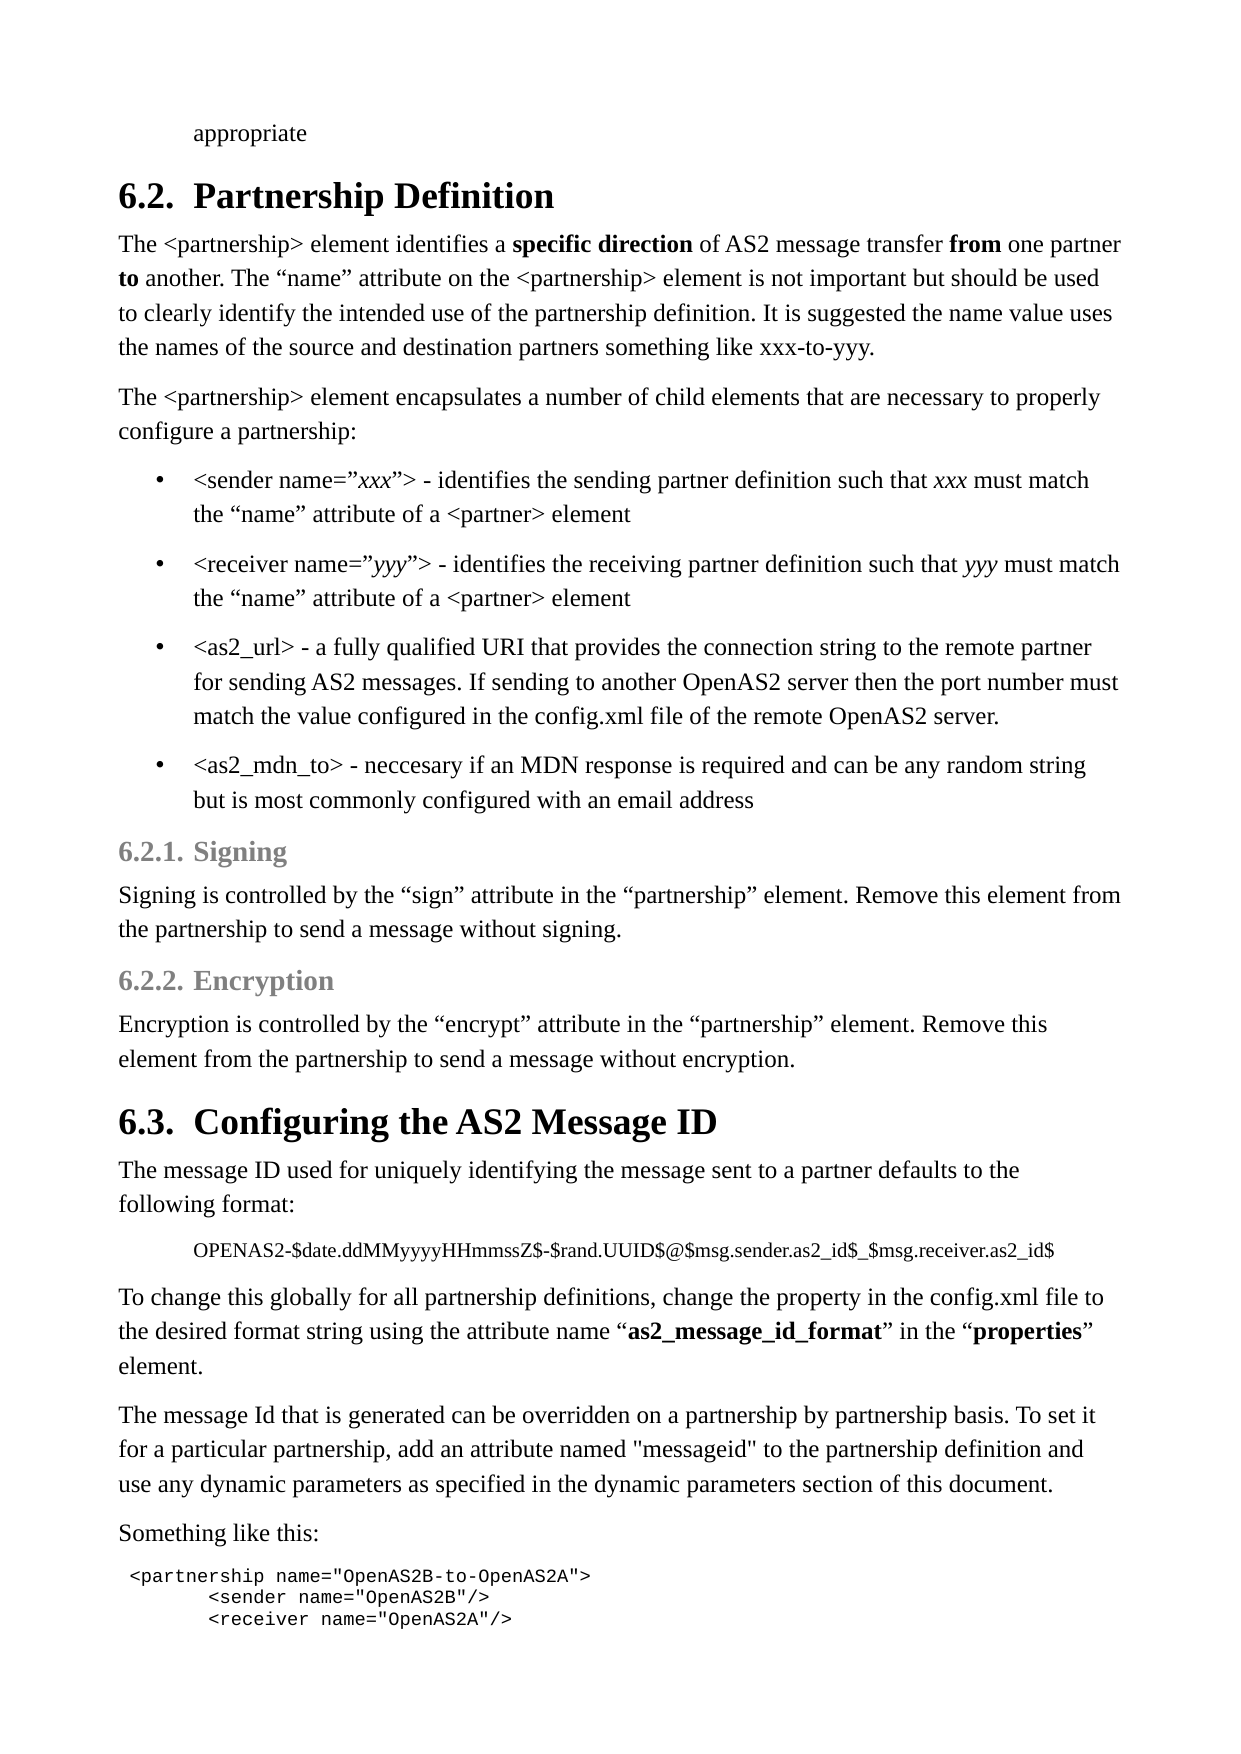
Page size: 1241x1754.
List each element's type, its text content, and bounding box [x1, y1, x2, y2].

list <receiver name=”yyy”> - identifies the receiving partner definition such that yyy must match the “name” attribute of a <partner> element [156, 549, 1122, 612]
text The message Id that is generated can be overridden on a partnership by partnership basis. To set it for a particular partnership, add an attribute named "messageid" to the partnership definition and use any dynamic parameters as specified in the dynamic parameters section of this document. [118, 1400, 1122, 1497]
text The message ID used for uniquely identifying the message sent to a partner defaults to the following format: [118, 1155, 1122, 1218]
text Encryption is controlled by the “encrypt” attribute in the “partnership” element. Remove this element from the partnership to send a message without encryption. [118, 1009, 1122, 1073]
list <as2_mdn_to> - neccesary if an MDN response is required and can be any random string but is most commonly configured with an email address [156, 750, 1122, 813]
subtitle Encryption [118, 963, 1122, 997]
text <partnership name="OpenAS2B-to-OpenAS2A"> [118, 1567, 1122, 1588]
subtitle Partnership Definition [118, 173, 1122, 217]
text Something like this: [118, 1518, 1122, 1547]
text <sender name="OpenAS2B"/> [118, 1588, 1122, 1609]
text OPENAS2-$date.ddMMyyyyHHmmssZ$-$rand.UUID$@$msg.sender.as2_id$_$msg.receiver.as2_id$ [193, 1238, 1122, 1262]
list <sender name=”xxx”> - identifies the sending partner definition such that xxx must match the “name” attribute of a <partner> element [156, 465, 1122, 528]
list appropriate [156, 118, 1122, 147]
text Signing is controlled by the “sign” attribute in the “partnership” element. Remove this element from the partnership to send a message without signing. [118, 880, 1122, 943]
text The <partnership> element identifies a specific direction of AS2 message transfer from one partner to another. The “name” attribute on the <partnership> element is not important but should be used to clearly identify the intended use of the partnership definition. It is suggested the name value uses the names of the source and destination partners something like xxx-to-yyy. [118, 229, 1122, 361]
text The <partnership> element encapsulates a number of child elements that are necessary to properly configure a partnership: [118, 382, 1122, 445]
list <as2_url> - a fully qualified URI that provides the connection string to the remote partner for sending AS2 messages. If sending to another OpenAS2 server then the port number must match the value configured in the config.xml file of the remote OpenAS2 server. [156, 632, 1122, 730]
subtitle Signing [118, 834, 1122, 867]
text To change this globally for all partnership definitions, change the property in the config.xml file to the desired format string using the attribute name “as2_message_id_format” in the “properties” element. [118, 1282, 1122, 1379]
subtitle Configuring the AS2 Message ID [118, 1099, 1122, 1142]
text <receiver name="OpenAS2A"/> [118, 1609, 1122, 1631]
